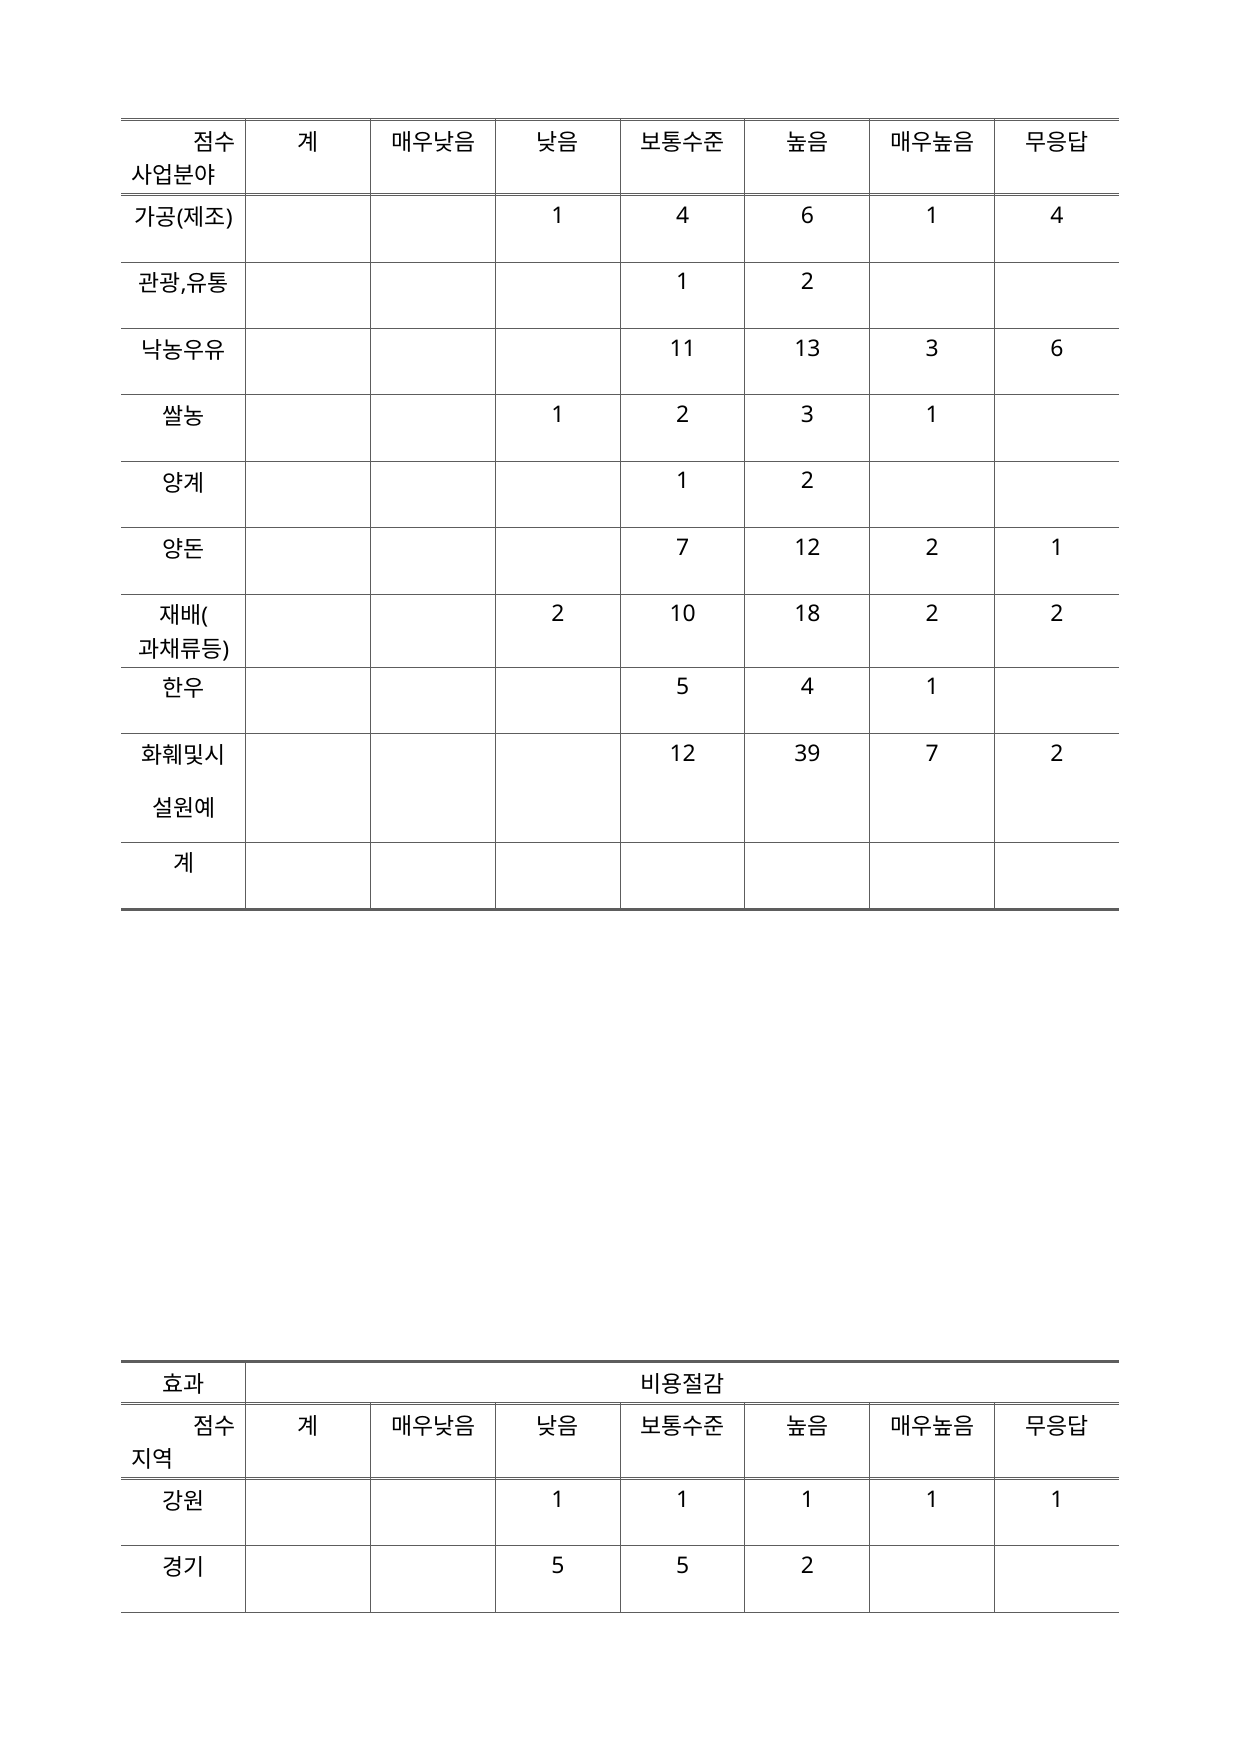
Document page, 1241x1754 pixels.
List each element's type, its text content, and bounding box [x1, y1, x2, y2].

table_cell 경기 [121, 1546, 245, 1612]
table_cell 1 [870, 1480, 994, 1545]
table_cell [246, 1480, 370, 1545]
table_cell 낮음 [496, 121, 620, 193]
table_cell [371, 196, 495, 262]
table_cell [995, 843, 1119, 908]
table_cell 7 [621, 528, 744, 593]
table_cell 10 [621, 595, 744, 667]
table_cell [371, 1480, 495, 1545]
table_cell 화훼및시설원예 [121, 734, 245, 842]
table_cell 1 [870, 668, 994, 733]
table_cell 5 [621, 1546, 744, 1612]
table_cell 낙농우유 [121, 329, 245, 394]
table_cell [371, 1546, 495, 1612]
table_cell [371, 668, 495, 733]
table_cell [371, 462, 495, 527]
table_cell [371, 843, 495, 908]
table_cell 7 [870, 734, 994, 842]
table_cell 13 [745, 329, 869, 394]
table_cell 2 [745, 462, 869, 527]
table_cell [246, 528, 370, 593]
table_header 효과 [121, 1363, 245, 1402]
table_cell [371, 734, 495, 842]
table_cell 계 [246, 121, 370, 193]
table_cell 점수 사업분야 [121, 121, 245, 193]
table_cell [745, 843, 869, 908]
table_cell 3 [745, 395, 869, 461]
table_header 비용절감 [246, 1363, 1119, 1402]
table_cell 높음 [745, 1405, 869, 1477]
table_cell 4 [621, 196, 744, 262]
table_cell [621, 843, 744, 908]
table_cell [246, 843, 370, 908]
table_cell [870, 263, 994, 328]
table_cell [496, 843, 620, 908]
table_cell [246, 395, 370, 461]
table_cell [246, 329, 370, 394]
table_cell 12 [745, 528, 869, 593]
table_cell [371, 395, 495, 461]
table_cell 6 [995, 329, 1119, 394]
table_cell 1 [870, 395, 994, 461]
table_cell 높음 [745, 121, 869, 193]
table_cell 1 [496, 1480, 620, 1545]
table_cell [496, 462, 620, 527]
table_cell 양계 [121, 462, 245, 527]
table_cell [371, 263, 495, 328]
table_cell 1 [496, 196, 620, 262]
table_cell [995, 263, 1119, 328]
table_cell [496, 734, 620, 842]
table_cell 매우높음 [870, 1405, 994, 1477]
table_cell [371, 595, 495, 667]
table_cell [371, 528, 495, 593]
table_cell 관광,유통 [121, 263, 245, 328]
table_cell [496, 668, 620, 733]
table_cell 2 [870, 528, 994, 593]
table_cell 3 [870, 329, 994, 394]
table_cell 2 [496, 595, 620, 667]
table_cell [246, 595, 370, 667]
table_cell 1 [995, 1480, 1119, 1545]
table_cell 점수 지역 [121, 1405, 245, 1477]
table_cell 12 [621, 734, 744, 842]
table_cell 4 [745, 668, 869, 733]
table_cell [246, 734, 370, 842]
table_cell 강원 [121, 1480, 245, 1545]
table_cell 2 [995, 734, 1119, 842]
table_cell [870, 462, 994, 527]
table_cell 1 [621, 462, 744, 527]
table_cell [870, 843, 994, 908]
table_cell 쌀농 [121, 395, 245, 461]
table_cell 2 [745, 1546, 869, 1612]
table_cell 보통수준 [621, 121, 744, 193]
table_cell 5 [496, 1546, 620, 1612]
table_cell 무응답 [995, 1405, 1119, 1477]
table_cell [246, 668, 370, 733]
table_cell 4 [995, 196, 1119, 262]
table_cell 1 [496, 395, 620, 461]
table_cell 계 [246, 1405, 370, 1477]
table_cell [496, 528, 620, 593]
table_cell [246, 1546, 370, 1612]
table_cell 5 [621, 668, 744, 733]
table_cell 2 [995, 595, 1119, 667]
table_cell [496, 263, 620, 328]
table_cell 2 [870, 595, 994, 667]
table_cell 1 [745, 1480, 869, 1545]
table_cell [246, 196, 370, 262]
table_cell 1 [870, 196, 994, 262]
table_cell 가공(제조) [121, 196, 245, 262]
table_cell 한우 [121, 668, 245, 733]
table_cell 1 [995, 528, 1119, 593]
table_cell [371, 329, 495, 394]
table_cell 매우낮음 [371, 1405, 495, 1477]
table_cell 계 [121, 843, 245, 908]
table_cell [995, 668, 1119, 733]
table_cell [995, 1546, 1119, 1612]
table_cell 낮음 [496, 1405, 620, 1477]
table_cell 6 [745, 196, 869, 262]
table_cell [870, 1546, 994, 1612]
table_cell 보통수준 [621, 1405, 744, 1477]
table_cell 2 [621, 395, 744, 461]
table_cell 18 [745, 595, 869, 667]
table_cell [246, 462, 370, 527]
table_cell [995, 395, 1119, 461]
table_cell 11 [621, 329, 744, 394]
table_cell [246, 263, 370, 328]
table_cell 무응답 [995, 121, 1119, 193]
table_cell 양돈 [121, 528, 245, 593]
table_cell 재배(과채류등) [121, 595, 245, 667]
table_cell 매우높음 [870, 121, 994, 193]
table_cell [496, 329, 620, 394]
table_cell 매우낮음 [371, 121, 495, 193]
table_cell [995, 462, 1119, 527]
table_cell 1 [621, 1480, 744, 1545]
table_cell 1 [621, 263, 744, 328]
table_cell 2 [745, 263, 869, 328]
table_cell 39 [745, 734, 869, 842]
